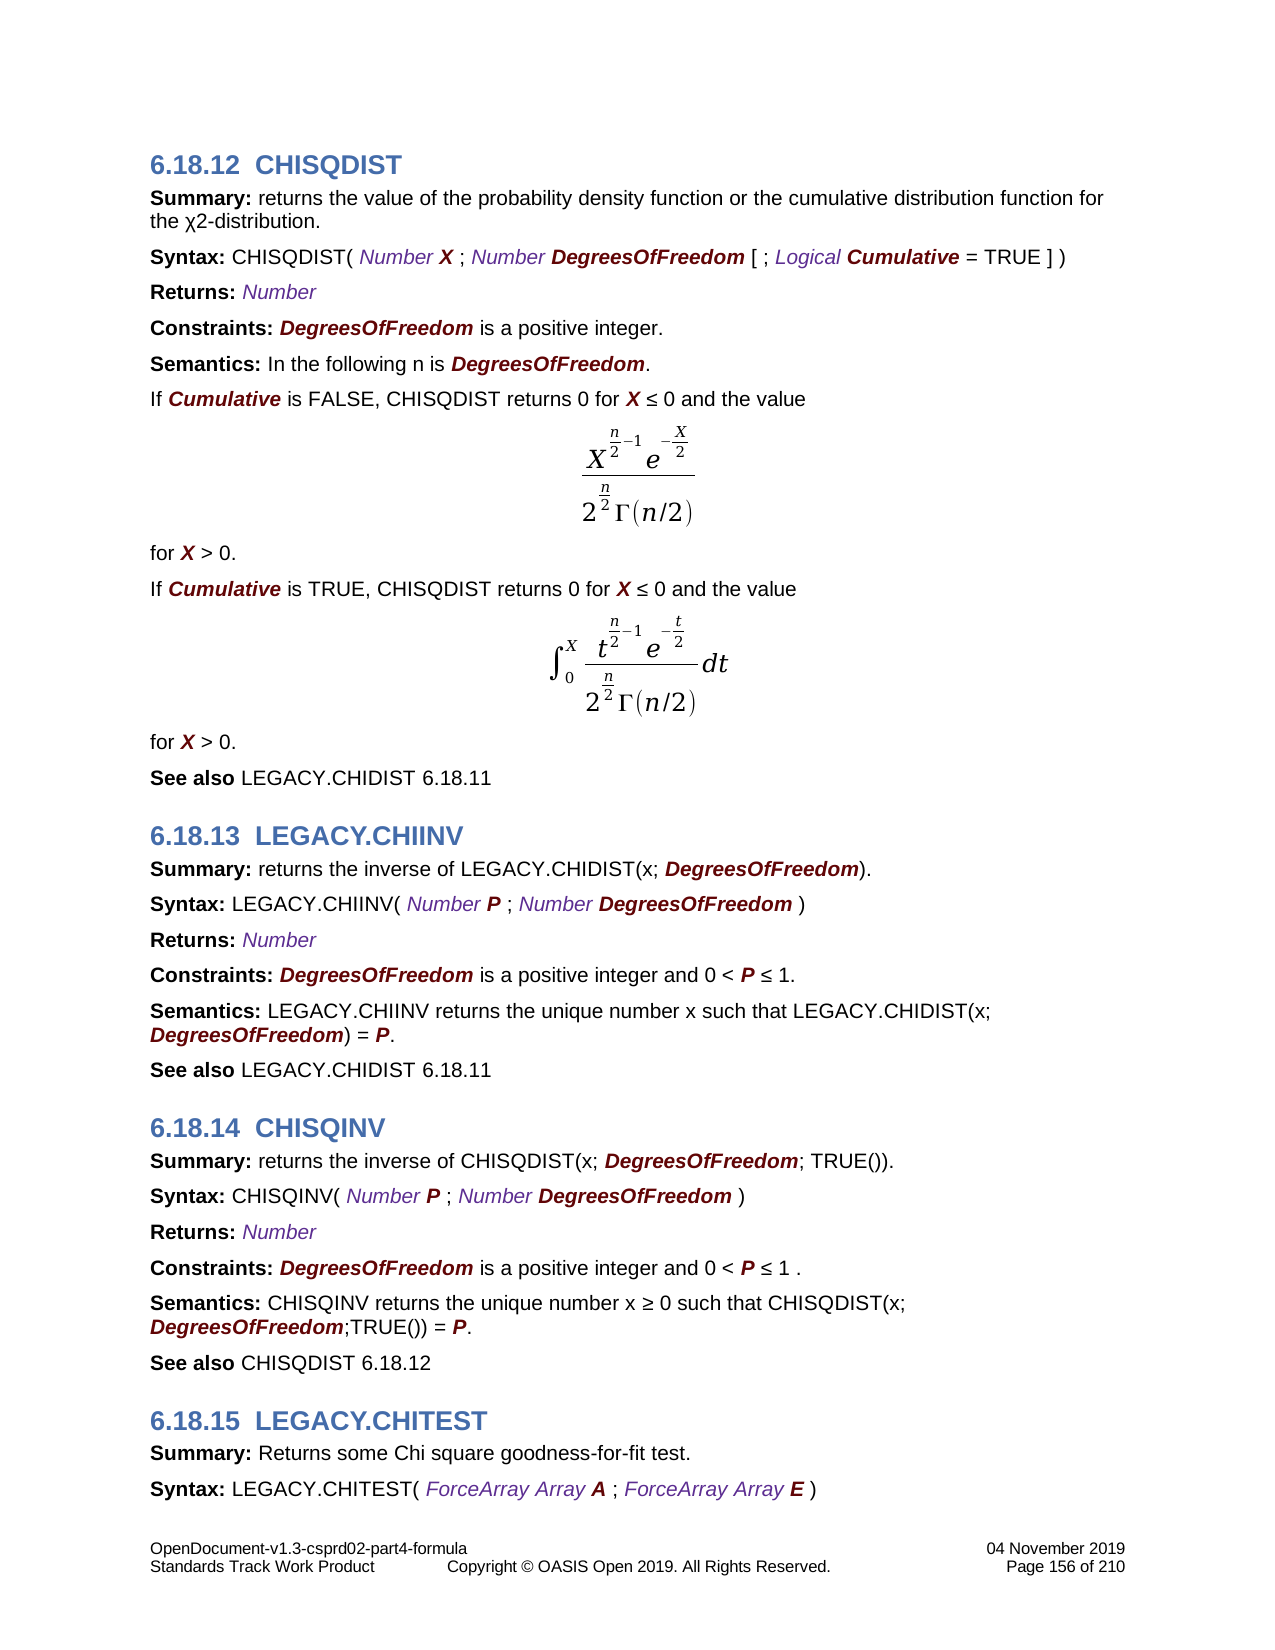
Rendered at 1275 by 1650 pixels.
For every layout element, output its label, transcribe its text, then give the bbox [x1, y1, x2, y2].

text Semantics: In the following n is DegreesOfFreedom. [150, 352, 1125, 376]
subtitle CHISQDIST [150, 150, 1125, 180]
text Syntax: CHISQDIST( Number X ; Number DegreesOfFreedom [ ; Logical Cumulative = TRUE ] ) [150, 245, 1125, 269]
text Returns: Number [150, 1221, 1125, 1244]
text Summary: returns the inverse of CHISQDIST(x; DegreesOfFreedom; TRUE()). [150, 1149, 1125, 1173]
text Summary: Returns some Chi square goodness-for-fit test. [150, 1442, 1125, 1465]
text Constraints: DegreesOfFreedom is a positive integer. [150, 316, 1125, 340]
text See also LEGACY.CHIDIST 6.18.11 [150, 766, 1125, 790]
text If Cumulative is FALSE, CHISQDIST returns 0 for X ≤ 0 and the value [150, 388, 1125, 411]
text Summary: returns the inverse of LEGACY.CHIDIST(x; DegreesOfFreedom). [150, 857, 1125, 881]
subtitle LEGACY.CHITEST [150, 1406, 1125, 1436]
text Constraints: DegreesOfFreedom is a positive integer and 0 < P ≤ 1 . [150, 1256, 1125, 1280]
text Returns: Number [150, 281, 1125, 304]
text See also CHISQDIST 6.18.12 [150, 1351, 1125, 1374]
text Returns: Number [150, 928, 1125, 952]
text Constraints: DegreesOfFreedom is a positive integer and 0 < P ≤ 1. [150, 964, 1125, 987]
text See also LEGACY.CHIDIST 6.18.11 [150, 1059, 1125, 1082]
subtitle LEGACY.CHIINV [150, 821, 1125, 851]
subtitle CHISQINV [150, 1113, 1125, 1143]
text Syntax: LEGACY.CHITEST( ForceArray Array A ; ForceArray Array E ) [150, 1477, 1125, 1501]
text Semantics: CHISQINV returns the unique number x ≥ 0 such that CHISQDIST(x; DegreesOfFreedom;TRUE()) = P. [150, 1292, 1125, 1339]
text Syntax: LEGACY.CHIINV( Number P ; Number DegreesOfFreedom ) [150, 893, 1125, 916]
text Summary: returns the value of the probability density function or the cumulative distribution function for the χ2-distribution. [150, 186, 1125, 233]
text Syntax: CHISQINV( Number P ; Number DegreesOfFreedom ) [150, 1185, 1125, 1208]
text for X > 0. [150, 731, 1125, 754]
text Semantics: LEGACY.CHIINV returns the unique number x such that LEGACY.CHIDIST(x; DegreesOfFreedom) = P. [150, 999, 1125, 1047]
text for X > 0. [150, 541, 1125, 565]
text If Cumulative is TRUE, CHISQDIST returns 0 for X ≤ 0 and the value [150, 577, 1125, 601]
